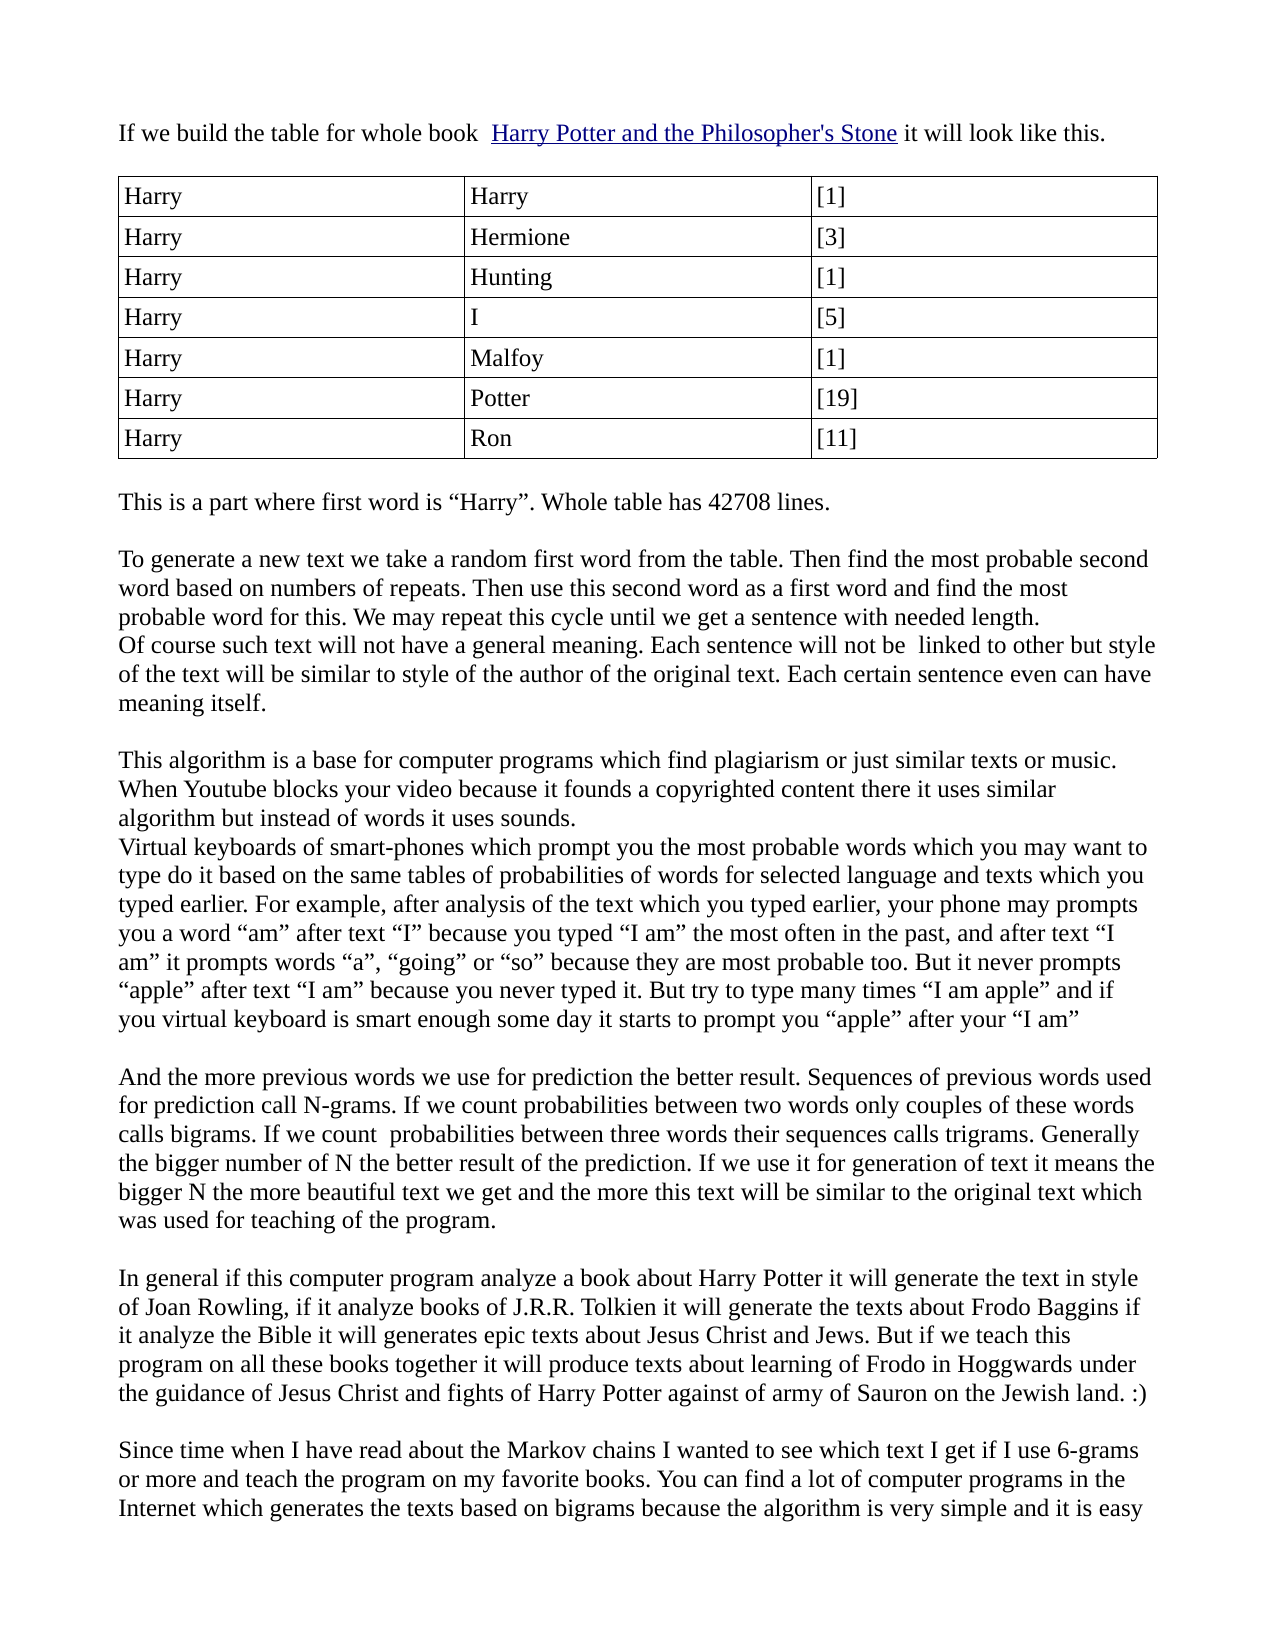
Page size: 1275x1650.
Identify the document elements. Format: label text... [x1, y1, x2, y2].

table_header [1] [812, 177, 1157, 216]
table_cell [3] [812, 217, 1157, 256]
table_cell I [465, 298, 811, 337]
table_cell Harry [119, 298, 464, 337]
table_cell Hermione [465, 217, 811, 256]
table_cell Hunting [465, 257, 811, 297]
table_cell Potter [465, 378, 811, 417]
text This is a part where first word is “Harry”. Whole table has 42708 lines. [118, 487, 1157, 515]
text If we build the table for whole book Harry Potter and the Philosopher's Stone it will look like this. [118, 118, 1157, 147]
table_cell [19] [812, 378, 1157, 417]
text Since time when I have read about the Markov chains I wanted to see which text I get if I use 6-grams or more and teach the program on my favorite books. You can find a lot of computer programs in the Internet which generates the texts based on bigrams because the algorithm is very simple and it is easy [118, 1435, 1157, 1522]
table_header Harry [119, 177, 464, 216]
table_cell [1] [812, 257, 1157, 297]
table_header Harry [465, 177, 811, 216]
table_cell Harry [119, 419, 464, 458]
text Of course such text will not have a general meaning. Each sentence will not be linked to other but style of the text will be similar to style of the author of the original text. Each certain sentence even can have meaning itself. [118, 630, 1157, 717]
table_cell Harry [119, 217, 464, 256]
table_cell [1] [812, 338, 1157, 377]
text To generate a new text we take a random first word from the table. Then find the most probable second word based on numbers of repeats. Then use this second word as a first word and find the most probable word for this. We may repeat this cycle until we get a sentence with needed length. [118, 544, 1157, 630]
table_cell Ron [465, 419, 811, 458]
text This algorithm is a base for computer programs which find plagiarism or just similar texts or music. When Youtube blocks your video because it founds a copyrighted content there it uses similar algorithm but instead of words it uses sounds. [118, 745, 1157, 832]
table_cell Harry [119, 338, 464, 377]
text Virtual keyboards of smart-phones which prompt you the most probable words which you may want to type do it based on the same tables of probabilities of words for selected language and texts which you typed earlier. For example, after analysis of the text which you typed earlier, your phone may prompts you a word “am” after text “I” because you typed “I am” the most often in the past, and after text “I am” it prompts words “a”, “going” or “so” because they are most probable too. But it never prompts “apple” after text “I am” because you never typed it. But try to type many times “I am apple” and if you virtual keyboard is smart enough some day it starts to prompt you “apple” after your “I am” [118, 832, 1157, 1033]
table_cell Harry [119, 378, 464, 417]
table_cell [5] [812, 298, 1157, 337]
table_cell Harry [119, 257, 464, 297]
text And the more previous words we use for prediction the better result. Sequences of previous words used for prediction call N-grams. If we count probabilities between two words only couples of these words calls bigrams. If we count probabilities between three words their sequences calls trigrams. Generally the bigger number of N the better result of the prediction. If we use it for generation of text it means the bigger N the more beautiful text we get and the more this text will be similar to the original text which was used for teaching of the program. In general if this computer program analyze a book about Harry Potter it will generate the text in style of Joan Rowling, if it analyze books of J.R.R. Tolkien it will generate the texts about Frodo Baggins if it analyze the Bible it will generates epic texts about Jesus Christ and Jews. But if we teach this program on all these books together it will produce texts about learning of Frodo in Hoggwards under the guidance of Jesus Christ and fights of Harry Potter against of army of Sauron on the Jewish land. :) [118, 1062, 1157, 1435]
table_cell [11] [812, 419, 1157, 458]
table_cell Malfoy [465, 338, 811, 377]
